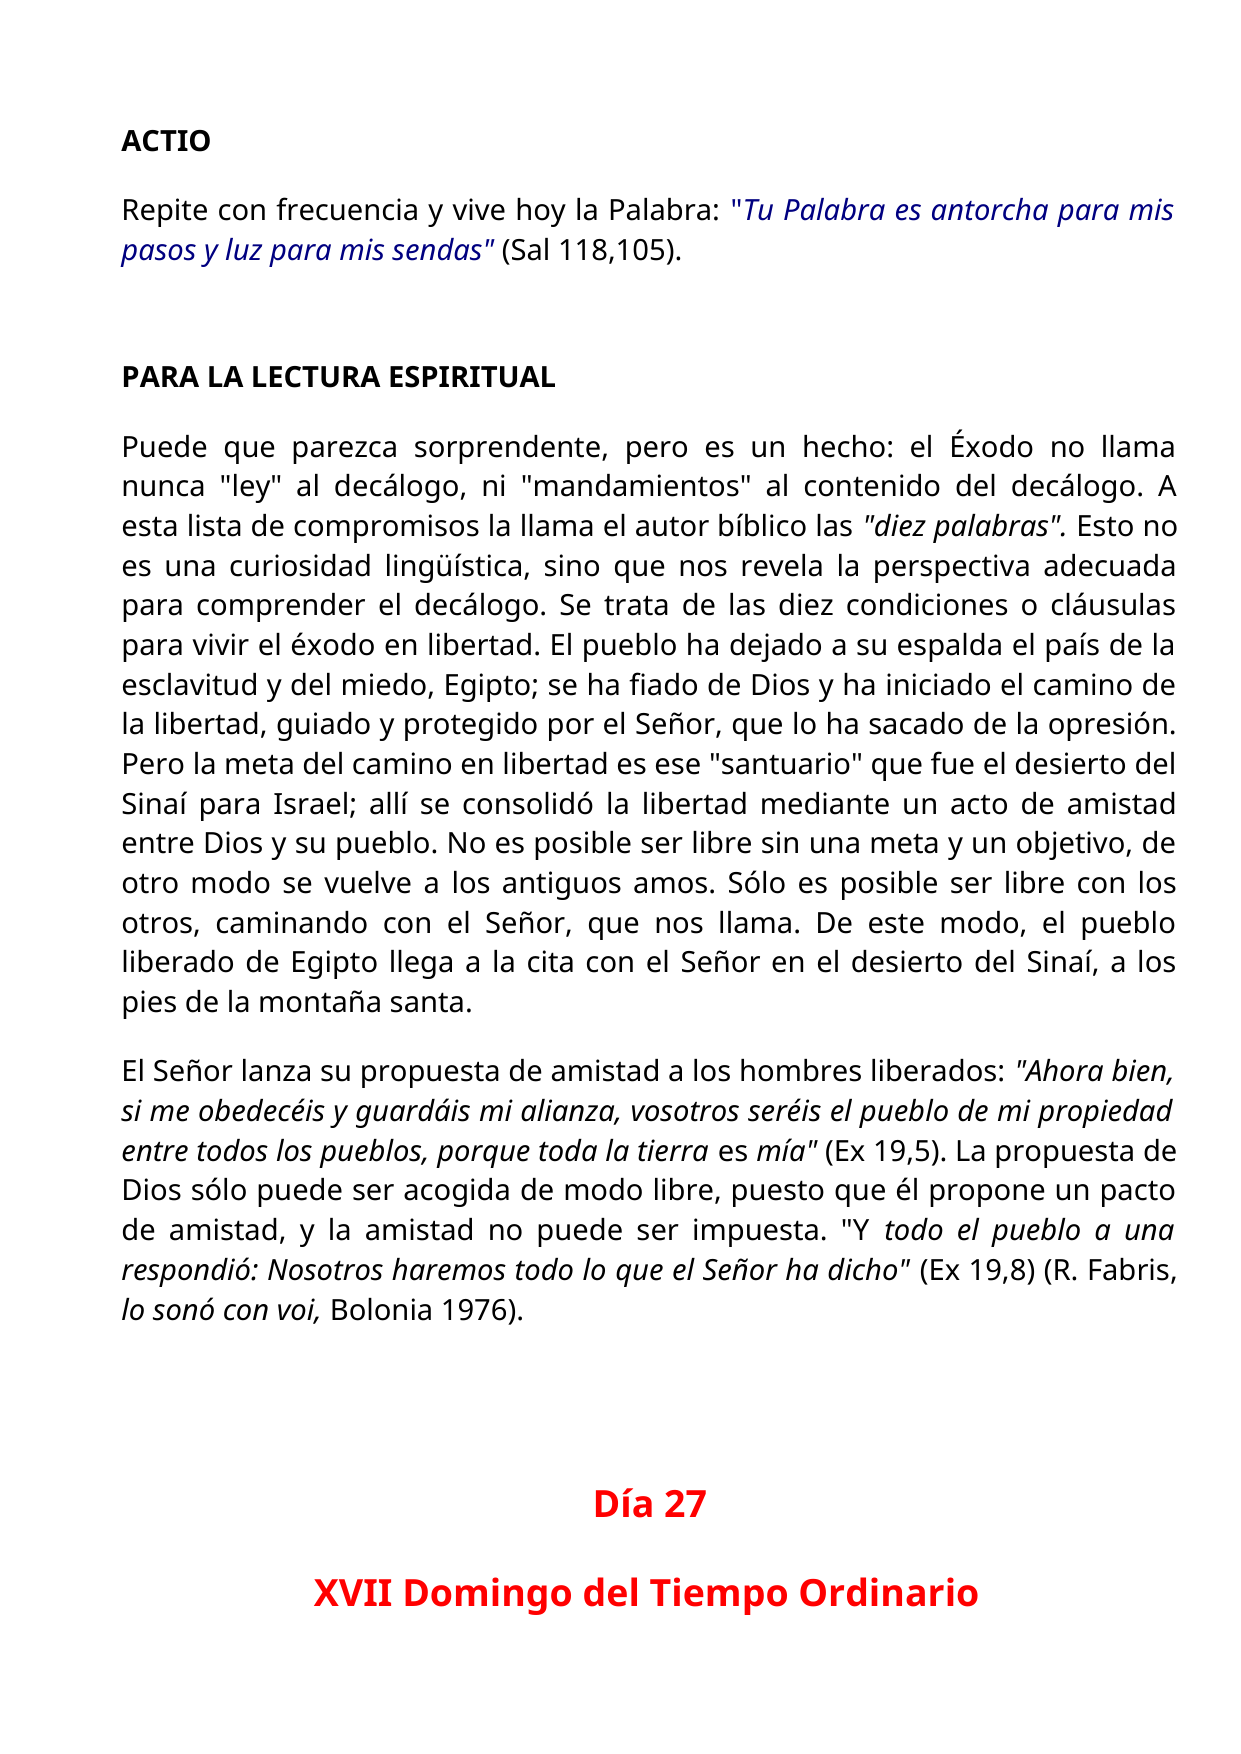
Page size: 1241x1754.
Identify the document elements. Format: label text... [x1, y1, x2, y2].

table_header XVII Domingo del Tiempo Ordinario [118, 1563, 1181, 1649]
text Día 27 [118, 1477, 1181, 1528]
table_header ACTIO Repite con frecuencia y vive hoy la Palabra: "Tu Palabra es antorcha para mis pasos y luz para mis sendas" (Sal 118,105). PARA LA LECTURA ESPIRITUAL Puede que parezca sorprendente, pero es un hecho: el Éxodo no llama nunca "ley" al decálogo, ni "mandamientos" al contenido del decálogo. A esta lista de compromisos la llama el autor bíblico las "diez palabras". Esto no es una curiosidad lingüística, sino que nos revela la perspectiva adecuada para comprender el decálogo. Se trata de las diez condiciones o cláusulas para vivir el éxodo en libertad. El pueblo ha dejado a su espalda el país de la esclavitud y del miedo, Egipto; se ha fiado de Dios y ha iniciado el camino de la libertad, guiado y protegido por el Señor, que lo ha sacado de la opresión. Pero la meta del camino en libertad es ese "santuario" que fue el desierto del Sinaí para Israel; allí se consolidó la libertad mediante un acto de amistad entre Dios y su pueblo. No es posible ser libre sin una meta y un objetivo, de otro modo se vuelve a los antiguos amos. Sólo es posible ser libre con los otros, caminando con el Señor, que nos llama. De este modo, el pueblo liberado de Egipto llega a la cita con el Señor en el desierto del Sinaí, a los pies de la montaña santa. El Señor lanza su propuesta de amistad a los hombres liberados: "Ahora bien, si me obedecéis y guardáis mi alianza, vosotros seréis el pueblo de mi propiedad entre todos los pueblos, porque toda la tierra es mía" (Ex 19,5). La propuesta de Dios sólo puede ser acogida de modo libre, puesto que él propone un pacto de amistad, y la amistad no puede ser impuesta. "Y todo el pueblo a una respondió: Nosotros haremos todo lo que el Señor ha dicho" (Ex 19,8) (R. Fabris, lo sonó con voi, Bolonia 1976). [118, 59, 1181, 1419]
